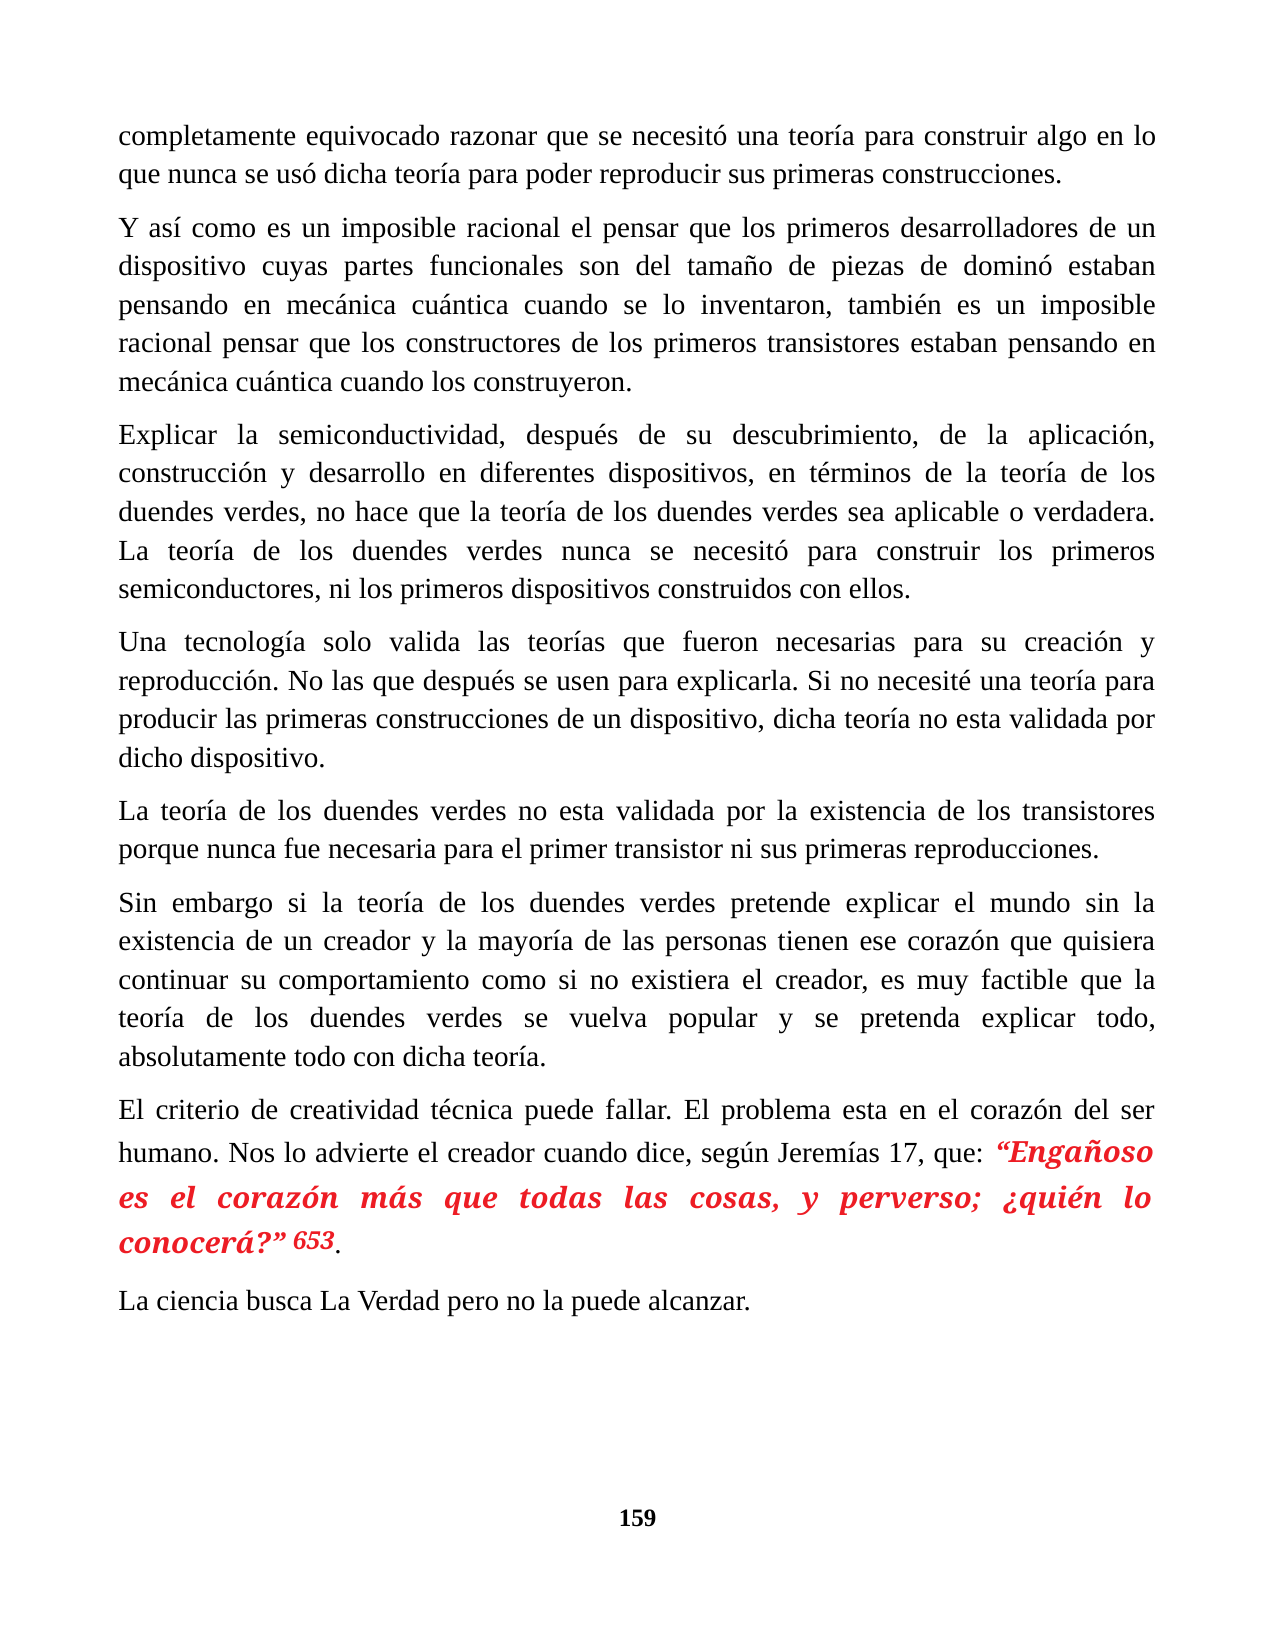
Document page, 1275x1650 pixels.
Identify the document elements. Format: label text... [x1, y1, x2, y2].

text El criterio de creatividad técnica puede fallar. El problema esta en el corazón del ser humano. Nos lo advierte el creador cuando dice, según Jeremías 17, que: “Engañoso es el corazón más que todas las cosas, y perverso; ¿quién lo conocerá?” . [118, 1092, 1157, 1262]
text Una tecnología solo valida las teorías que fueron necesarias para su creación y reproducción. No las que después se usen para explicarla. Si no necesité una teoría para producir las primeras construcciones de un dispositivo, dicha teoría no esta validada por dicho dispositivo. [118, 624, 1157, 773]
text Sin embargo si la teoría de los duendes verdes pretende explicar el mundo sin la existencia de un creador y la mayoría de las personas tienen ese corazón que quisiera continuar su comportamiento como si no existiera el creador, es muy factible que la teoría de los duendes verdes se vuelva popular y se pretenda explicar todo, absolutamente todo con dicha teoría. [118, 885, 1157, 1072]
text La teoría de los duendes verdes no esta validada por la existencia de los transistores porque nunca fue necesaria para el primer transistor ni sus primeras reproducciones. [118, 793, 1157, 865]
text Y así como es un imposible racional el pensar que los primeros desarrolladores de un dispositivo cuyas partes funcionales son del tamaño de piezas de dominó estaban pensando en mecánica cuántica cuando se lo inventaron, también es un imposible racional pensar que los constructores de los primeros transistores estaban pensando en mecánica cuántica cuando los construyeron. [118, 210, 1157, 397]
text La ciencia busca La Verdad pero no la puede alcanzar. [118, 1283, 1157, 1317]
text completamente equivocado razonar que se necesitó una teoría para construir algo en lo que nunca se usó dicha teoría para poder reproducir sus primeras construcciones. [118, 118, 1157, 190]
text Explicar la semiconductividad, después de su descubrimiento, de la aplicación, construcción y desarrollo en diferentes dispositivos, en términos de la teoría de los duendes verdes, no hace que la teoría de los duendes verdes sea aplicable o verdadera. La teoría de los duendes verdes nunca se necesitó para construir los primeros semiconductores, ni los primeros dispositivos construidos con ellos. [118, 417, 1157, 605]
